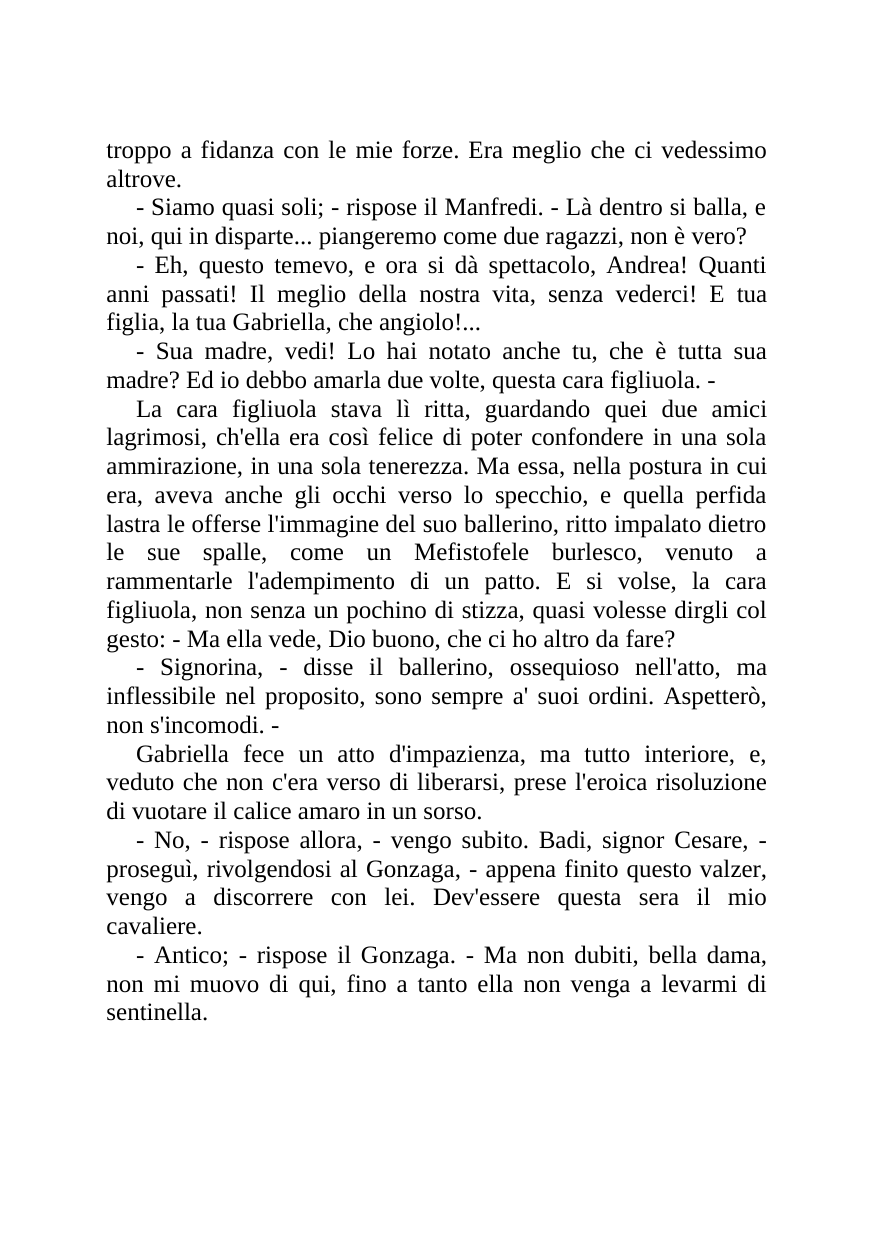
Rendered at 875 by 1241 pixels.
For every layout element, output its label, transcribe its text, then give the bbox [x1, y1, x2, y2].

text - Siamo quasi soli; - rispose il Manfredi. - Là dentro si balla, e noi, qui in disparte... piangeremo come due ragazzi, non è vero? [106, 192, 768, 250]
text - Sua madre, vedi! Lo hai notato anche tu, che è tutta sua madre? Ed io debbo amarla due volte, questa cara figliuola. - [106, 336, 768, 394]
text Gabriella fece un atto d'impazienza, ma tutto interiore, e, veduto che non c'era verso di liberarsi, prese l'eroica risoluzione di vuotare il calice amaro in un sorso. [106, 739, 768, 825]
text La cara figliuola stava lì ritta, guardando quei due amici lagrimosi, ch'ella era così felice di poter confondere in una sola ammirazione, in una sola tenerezza. Ma essa, nella postura in cui era, aveva anche gli occhi verso lo specchio, e quella perfida lastra le offerse l'immagine del suo ballerino, ritto impalato dietro le sue spalle, come un Mefistofele burlesco, venuto a rammentarle l'adempimento di un patto. E si volse, la cara figliuola, non senza un pochino di stizza, quasi volesse dirgli col gesto: - Ma ella vede, Dio buono, che ci ho altro da fare? [106, 394, 768, 652]
text - Signorina, - disse il ballerino, ossequioso nell'atto, ma inflessibile nel proposito, sono sempre a' suoi ordini. Aspetterò, non s'incomodi. - [106, 652, 768, 739]
text - Antico; - rispose il Gonzaga. - Ma non dubiti, bella dama, non mi muovo di qui, fino a tanto ella non venga a levarmi di sentinella. [106, 940, 768, 1026]
text - No, - rispose allora, - vengo subito. Badi, signor Cesare, - proseguì, rivolgendosi al Gonzaga, - appena finito questo valzer, vengo a discorrere con lei. Dev'essere questa sera il mio cavaliere. [106, 825, 768, 940]
text troppo a fidanza con le mie forze. Era meglio che ci vedessimo altrove. [106, 135, 768, 192]
text - Eh, questo temevo, e ora si dà spettacolo, Andrea! Quanti anni passati! Il meglio della nostra vita, senza vederci! E tua figlia, la tua Gabriella, che angiolo!... [106, 250, 768, 336]
